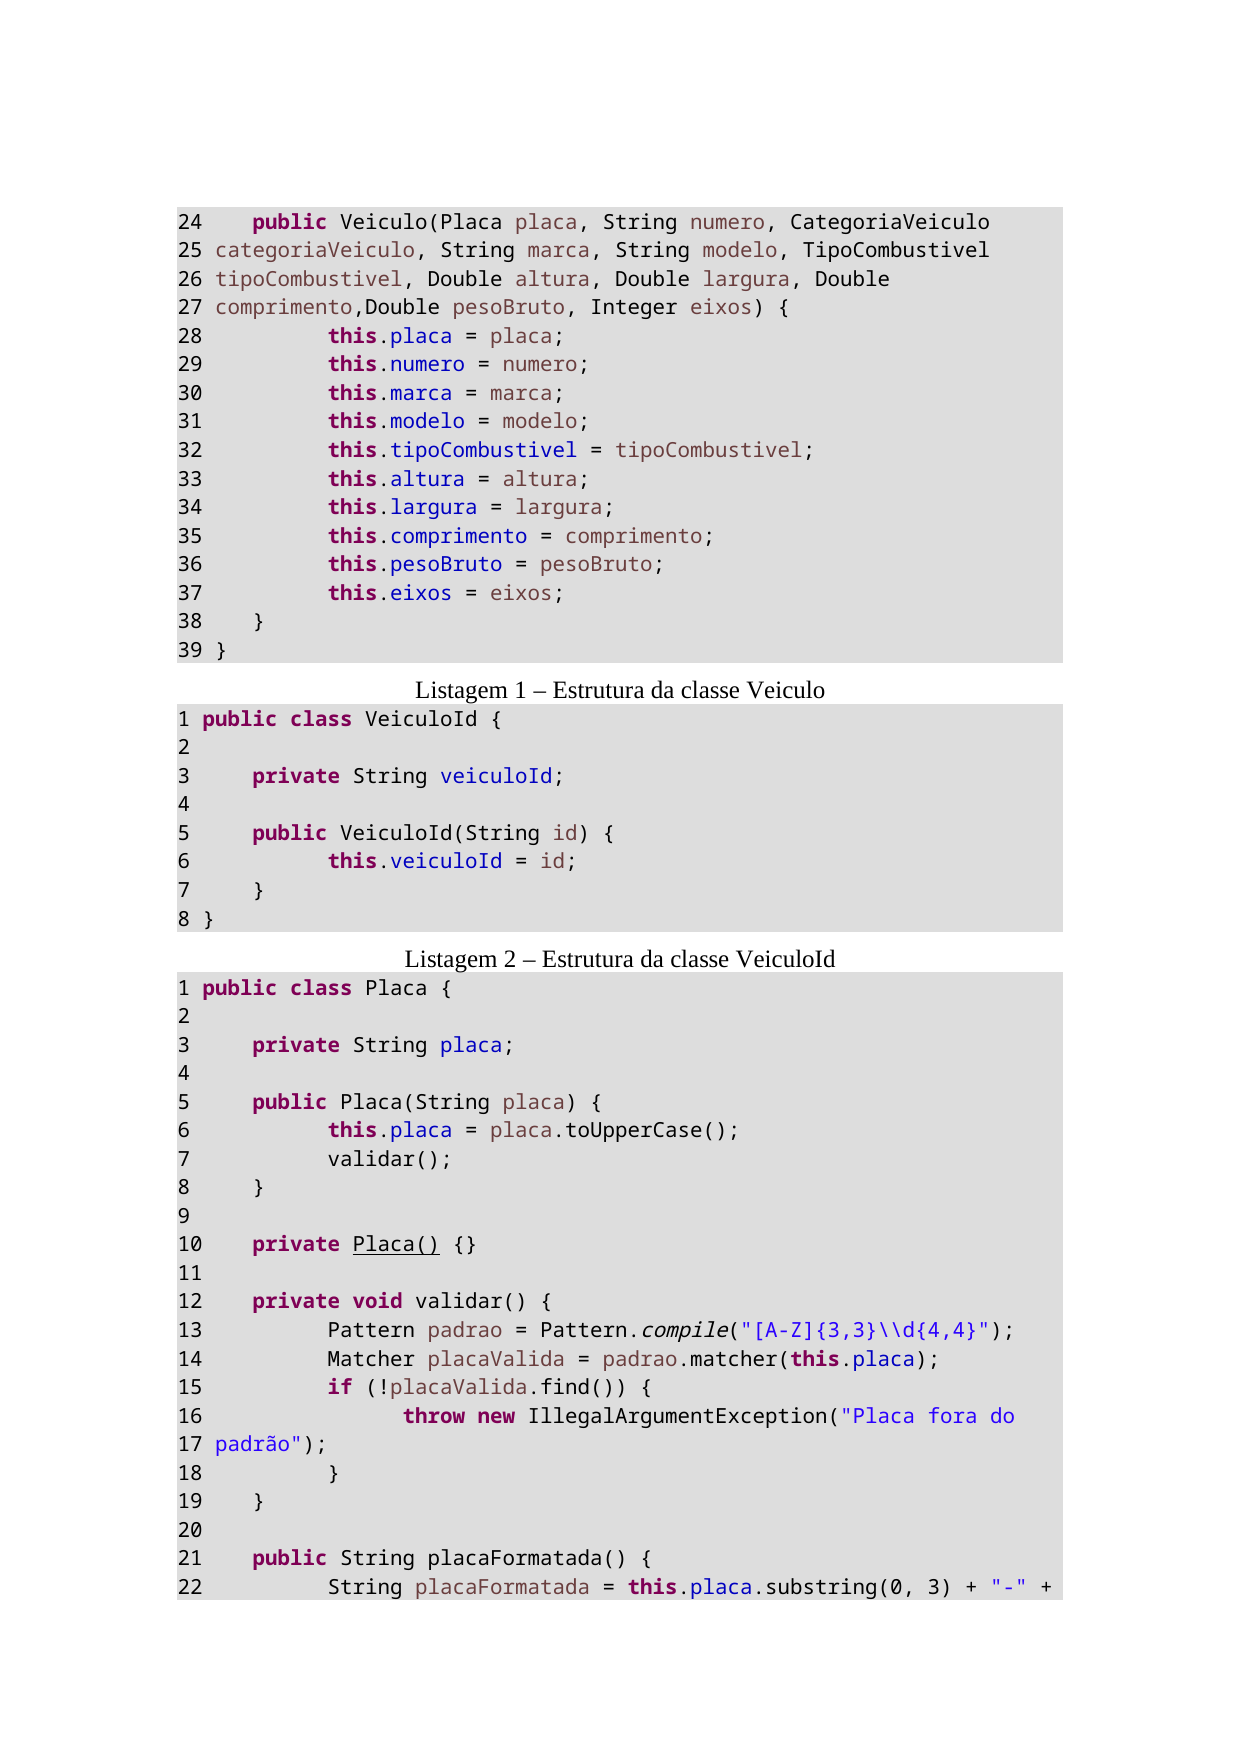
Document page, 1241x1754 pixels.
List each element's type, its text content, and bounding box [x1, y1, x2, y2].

text 29 this.numero = numero; [177, 349, 1063, 378]
text 4 [177, 789, 1063, 818]
text 37 this.eixos = eixos; [177, 578, 1063, 606]
text 13 Pattern padrao = Pattern.compile("[A-Z]{3,3}\\d{4,4}"); [177, 1315, 1063, 1343]
text 3 private String placa; [177, 1029, 1063, 1058]
text 2 [177, 1001, 1063, 1029]
text 24 public Veiculo(Placa placa, String numero, CategoriaVeiculo [177, 207, 1063, 235]
text 1 public class VeiculoId { [177, 704, 1063, 732]
text 22 String placaFormatada = this.placa.substring(0, 3) + "-" + [177, 1572, 1063, 1600]
text 21 public String placaFormatada() { [177, 1543, 1063, 1572]
text 1 public class Placa { [177, 972, 1063, 1001]
text 33 this.altura = altura; [177, 463, 1063, 492]
text 18 } [177, 1458, 1063, 1486]
text 5 public Placa(String placa) { [177, 1087, 1063, 1115]
text 17 padrão"); [177, 1429, 1063, 1458]
text 10 private Placa() {} [177, 1229, 1063, 1258]
text 28 this.placa = placa; [177, 321, 1063, 349]
text 8 } [177, 1172, 1063, 1201]
text 30 this.marca = marca; [177, 378, 1063, 406]
text 32 this.tipoCombustivel = tipoCombustivel; [177, 435, 1063, 463]
text 35 this.comprimento = comprimento; [177, 521, 1063, 549]
text 3 private String veiculoId; [177, 761, 1063, 789]
text 16 throw new IllegalArgumentException("Placa fora do [177, 1401, 1063, 1429]
text 31 this.modelo = modelo; [177, 406, 1063, 435]
text 25 categoriaVeiculo, String marca, String modelo, TipoCombustivel [177, 235, 1063, 264]
text 26 tipoCombustivel, Double altura, Double largura, Double [177, 264, 1063, 292]
text 7 } [177, 875, 1063, 903]
text 9 [177, 1201, 1063, 1229]
text 27 comprimento,Double pesoBruto, Integer eixos) { [177, 292, 1063, 321]
text 8 } [177, 903, 1063, 932]
text 6 this.placa = placa.toUpperCase(); [177, 1115, 1063, 1144]
text 6 this.veiculoId = id; [177, 846, 1063, 875]
text 4 [177, 1058, 1063, 1087]
text 36 this.pesoBruto = pesoBruto; [177, 549, 1063, 578]
text 39 } [177, 635, 1063, 663]
text Listagem 1 – Estrutura da classe Veiculo [177, 676, 1063, 704]
text 34 this.largura = largura; [177, 492, 1063, 521]
text 12 private void validar() { [177, 1286, 1063, 1315]
text 14 Matcher placaValida = padrao.matcher(this.placa); [177, 1343, 1063, 1372]
text 2 [177, 732, 1063, 761]
text 11 [177, 1258, 1063, 1286]
text 7 validar(); [177, 1144, 1063, 1172]
text 5 public VeiculoId(String id) { [177, 818, 1063, 846]
text 20 [177, 1515, 1063, 1543]
text 19 } [177, 1486, 1063, 1515]
text Listagem 2 – Estrutura da classe VeiculoId [177, 944, 1063, 972]
text 15 if (!placaValida.find()) { [177, 1372, 1063, 1401]
text 38 } [177, 606, 1063, 635]
